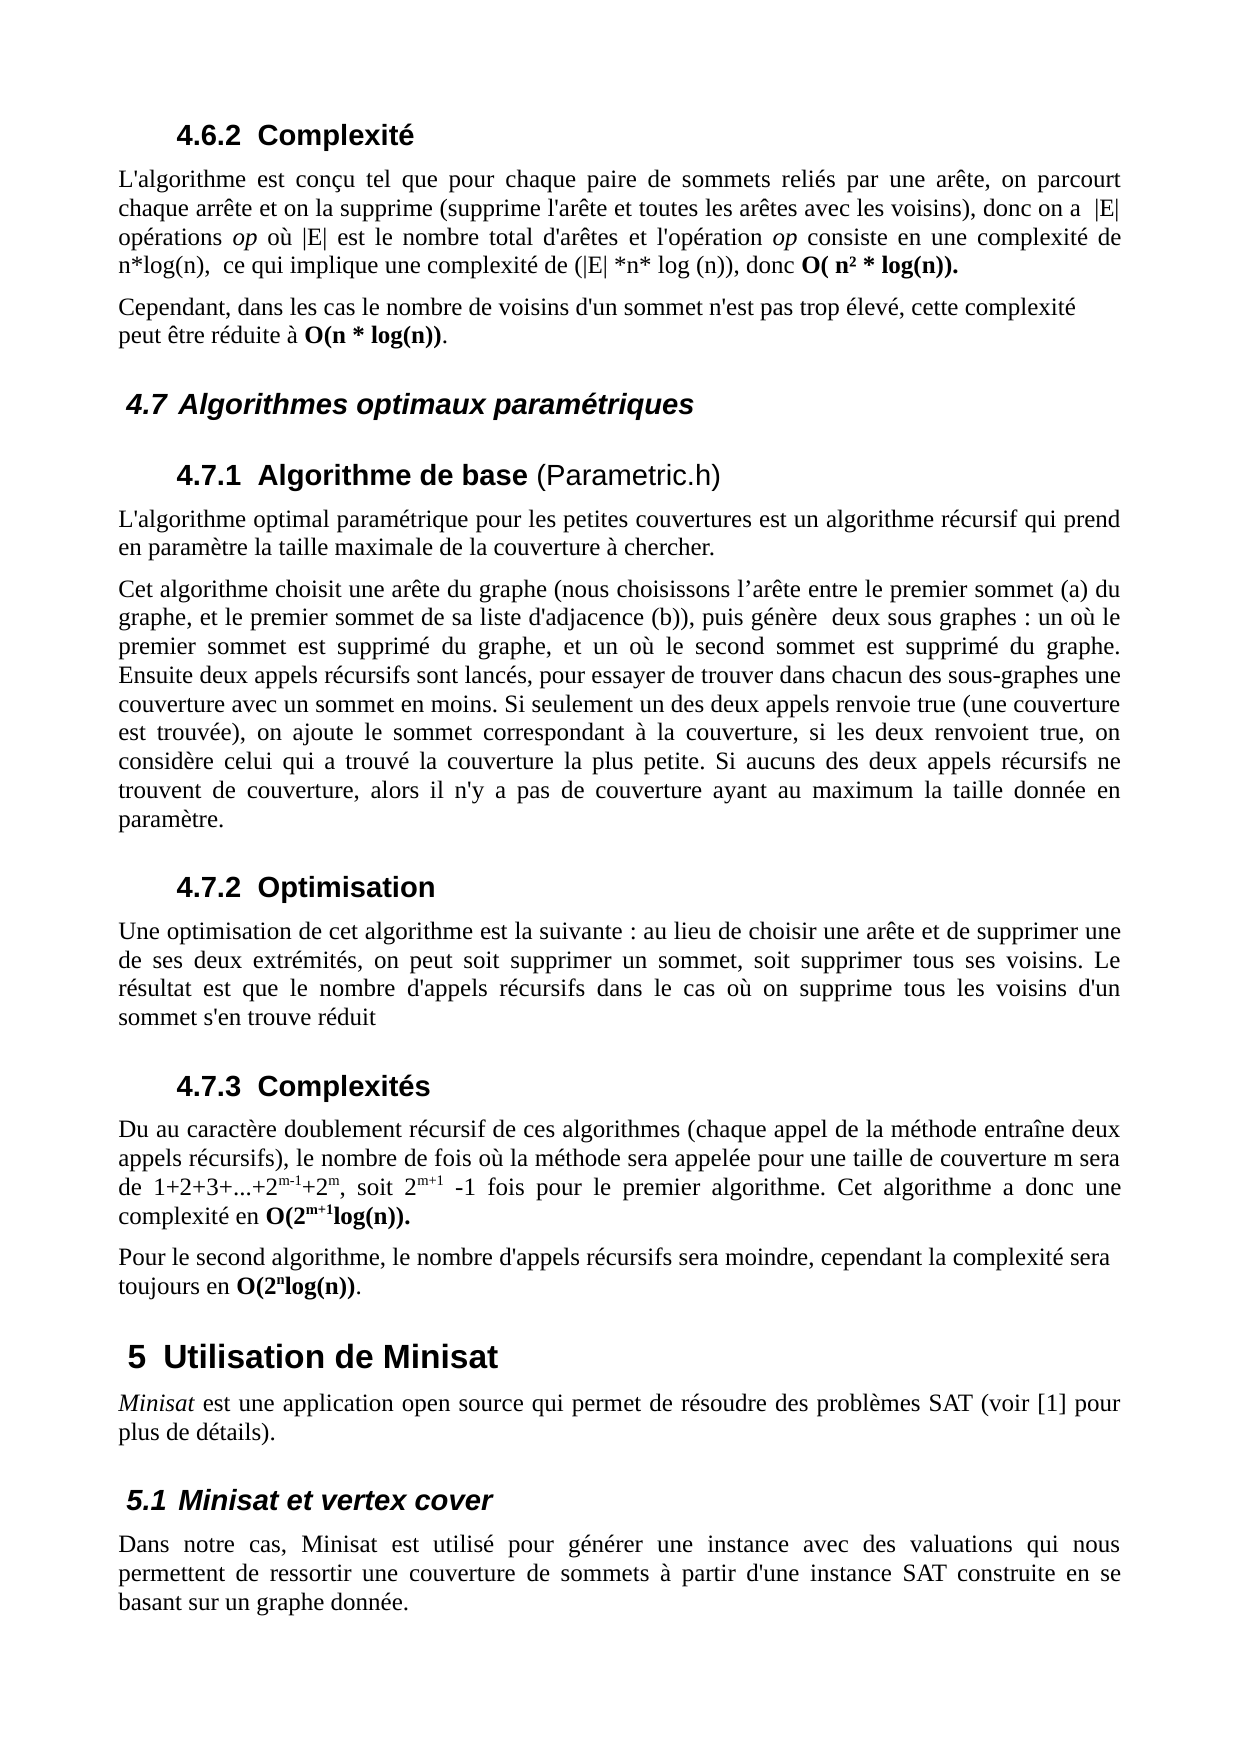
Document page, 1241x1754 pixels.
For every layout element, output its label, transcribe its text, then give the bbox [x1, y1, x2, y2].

text L'algorithme optimal paramétrique pour les petites couvertures est un algorithme récursif qui prend en paramètre la taille maximale de la couverture à chercher. [118, 504, 1122, 561]
text Cet algorithme choisit une arête du graphe (nous choisissons l’arête entre le premier sommet (a) du graphe, et le premier sommet de sa liste d'adjacence (b)), puis génère deux sous graphes : un où le premier sommet est supprimé du graphe, et un où le second sommet est supprimé du graphe. Ensuite deux appels récursifs sont lancés, pour essayer de trouver dans chacun des sous-graphes une couverture avec un sommet en moins. Si seulement un des deux appels renvoie true (une couverture est trouvée), on ajoute le sommet correspondant à la couverture, si les deux renvoient true, on considère celui qui a trouvé la couverture la plus petite. Si aucuns des deux appels récursifs ne trouvent de couverture, alors il n'y a pas de couverture ayant au maximum la taille donnée en paramètre. [118, 574, 1122, 832]
text L'algorithme est conçu tel que pour chaque paire de sommets reliés par une arête, on parcourt chaque arrête et on la supprime (supprime l'arête et toutes les arêtes avec les voisins), donc on a |E| opérations op où |E| est le nombre total d'arêtes et l'opération op consiste en une complexité de n*log(n), ce qui implique une complexité de (|E| *n* log (n)), donc O( n² * log(n)). [118, 164, 1122, 279]
subtitle Algorithmes optimaux paramétriques [118, 387, 1122, 420]
text Pour le second algorithme, le nombre d'appels récursifs sera moindre, cependant la complexité sera toujours en O(2nlog(n)). [118, 1242, 1122, 1299]
subtitle Complexité [168, 118, 1122, 152]
text Du au caractère doublement récursif de ces algorithmes (chaque appel de la méthode entraîne deux appels récursifs), le nombre de fois où la méthode sera appelée pour une taille de couverture m sera de 1+2+3+...+2m-1+2m, soit 2m+1 -1 fois pour le premier algorithme. Cet algorithme a donc une complexité en O(2m+1log(n)). [118, 1114, 1122, 1229]
subtitle Complexités [168, 1068, 1122, 1102]
subtitle Algorithme de base (Parametric.h) [168, 458, 1122, 491]
subtitle Minisat et vertex cover [118, 1483, 1122, 1517]
text Cependant, dans les cas le nombre de voisins d'un sommet n'est pas trop élevé, cette complexité peut être réduite à O(n * log(n)). [118, 292, 1122, 349]
text Minisat est une application open source qui permet de résoudre des problèmes SAT (voir [1] pour plus de détails). [118, 1388, 1122, 1446]
subtitle Optimisation [168, 870, 1122, 903]
text Une optimisation de cet algorithme est la suivante : au lieu de choisir une arête et de supprimer une de ses deux extrémités, on peut soit supprimer un sommet, soit supprimer tous ses voisins. Le résultat est que le nombre d'appels récursifs dans le cas où on supprime tous les voisins d'un sommet s'en trouve réduit [118, 916, 1122, 1031]
subtitle Utilisation de Minisat [118, 1337, 1122, 1376]
text Dans notre cas, Minisat est utilisé pour générer une instance avec des valuations qui nous permettent de ressortir une couverture de sommets à partir d'une instance SAT construite en se basant sur un graphe donnée. [118, 1529, 1122, 1616]
